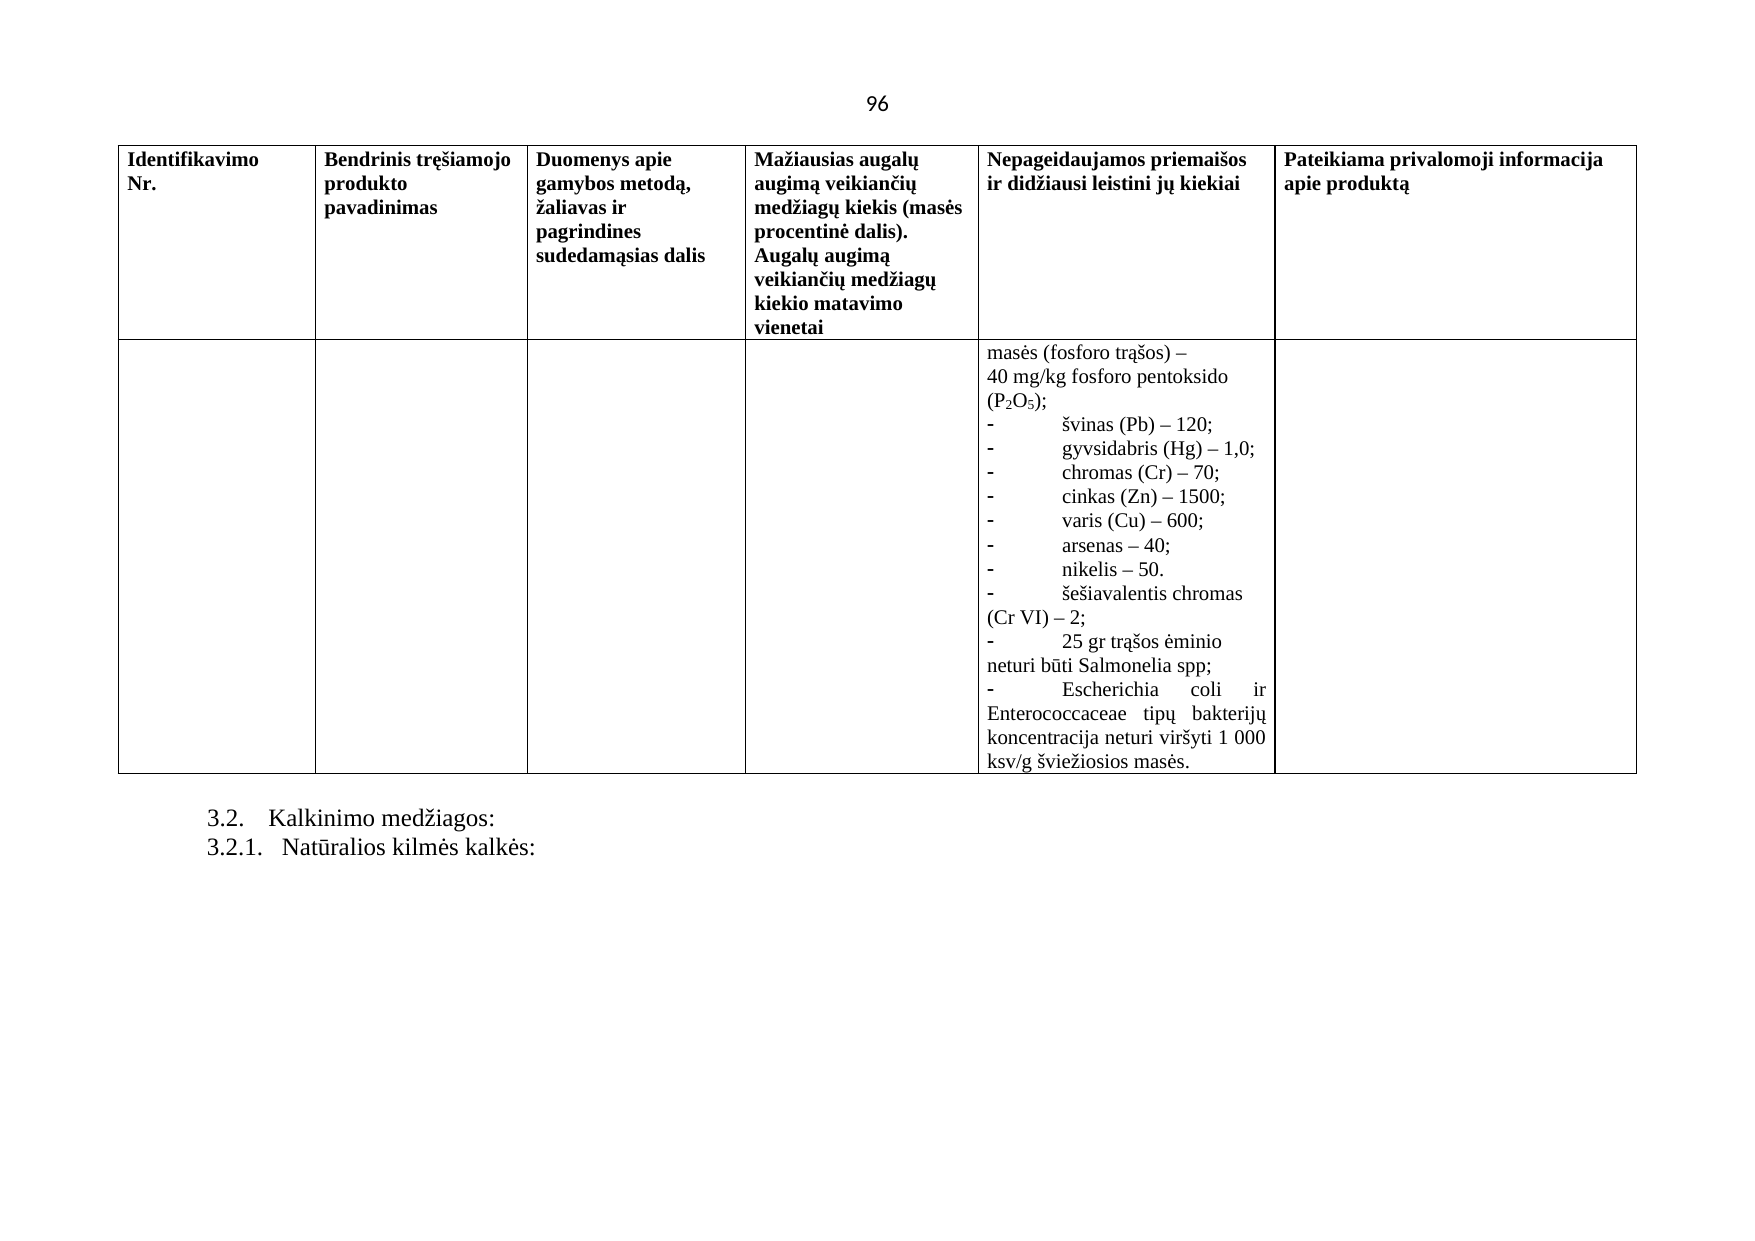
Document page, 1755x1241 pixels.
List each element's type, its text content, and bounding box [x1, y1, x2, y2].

table_header Nepageidaujamos priemaišos ir didžiausi leistini jų kiekiai [979, 146, 1274, 339]
table_header Mažiausias augalų augimą veikiančių medžiagų kiekis (masės procentinė dalis). Augalų augimą veikiančių medžiagų kiekio matavimo vienetai [746, 146, 978, 339]
table_cell [746, 340, 978, 773]
table_cell [528, 340, 745, 773]
text 3.2. Kalkinimo medžiagos: [193, 803, 1636, 832]
table_header Pateikiama privalomoji informacija apie produktą [1276, 146, 1636, 339]
table_header Bendrinis tręšiamojo produkto pavadinimas [316, 146, 527, 339]
table_cell [1276, 340, 1636, 773]
table_header Identifikavimo Nr. [119, 146, 315, 339]
text 3.2.1. Natūralios kilmės kalkės: [207, 832, 1636, 860]
table_cell [119, 340, 315, 773]
table_cell masės (fosforo trąšos) – 40 mg/kg fosforo pentoksido (P2O5);  švinas (Pb) – 120;  gyvsidabris (Hg) – 1,0;  chromas (Cr) – 70;  cinkas (Zn) – 1500;  varis (Cu) – 600;  arsenas – 40;  nikelis – 50.  šešiavalentis chromas (Cr VI) – 2;  25 gr trąšos ėminio neturi būti Salmonelia spp;  Escherichia coli ir Enterococcaceae tipų bakterijų koncentracija neturi viršyti 1 000 ksv/g šviežiosios masės. [979, 340, 1274, 773]
table_header Duomenys apie gamybos metodą, žaliavas ir pagrindines sudedamąsias dalis [528, 146, 745, 339]
table_cell [316, 340, 527, 773]
